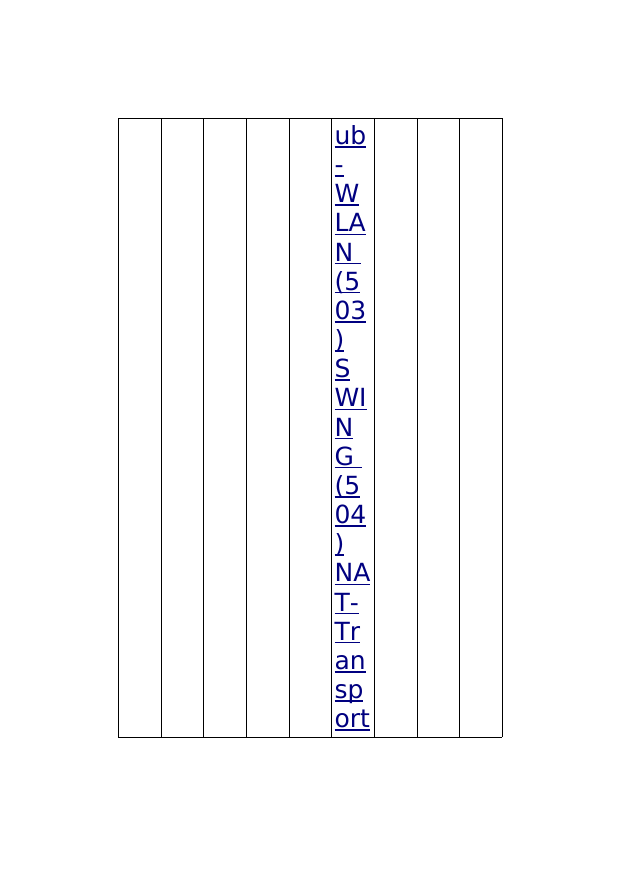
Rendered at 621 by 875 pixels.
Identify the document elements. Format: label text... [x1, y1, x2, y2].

table_cell [162, 119, 203, 737]
table_cell [418, 119, 459, 737]
table_cell [375, 119, 417, 737]
table_cell [247, 119, 289, 737]
table_cell [119, 119, 161, 737]
table_cell ub-WLAN (503) SWING (504) NAT-Transport [332, 119, 374, 737]
table_cell [290, 119, 331, 737]
table_cell [204, 119, 246, 737]
table_cell [460, 119, 502, 737]
